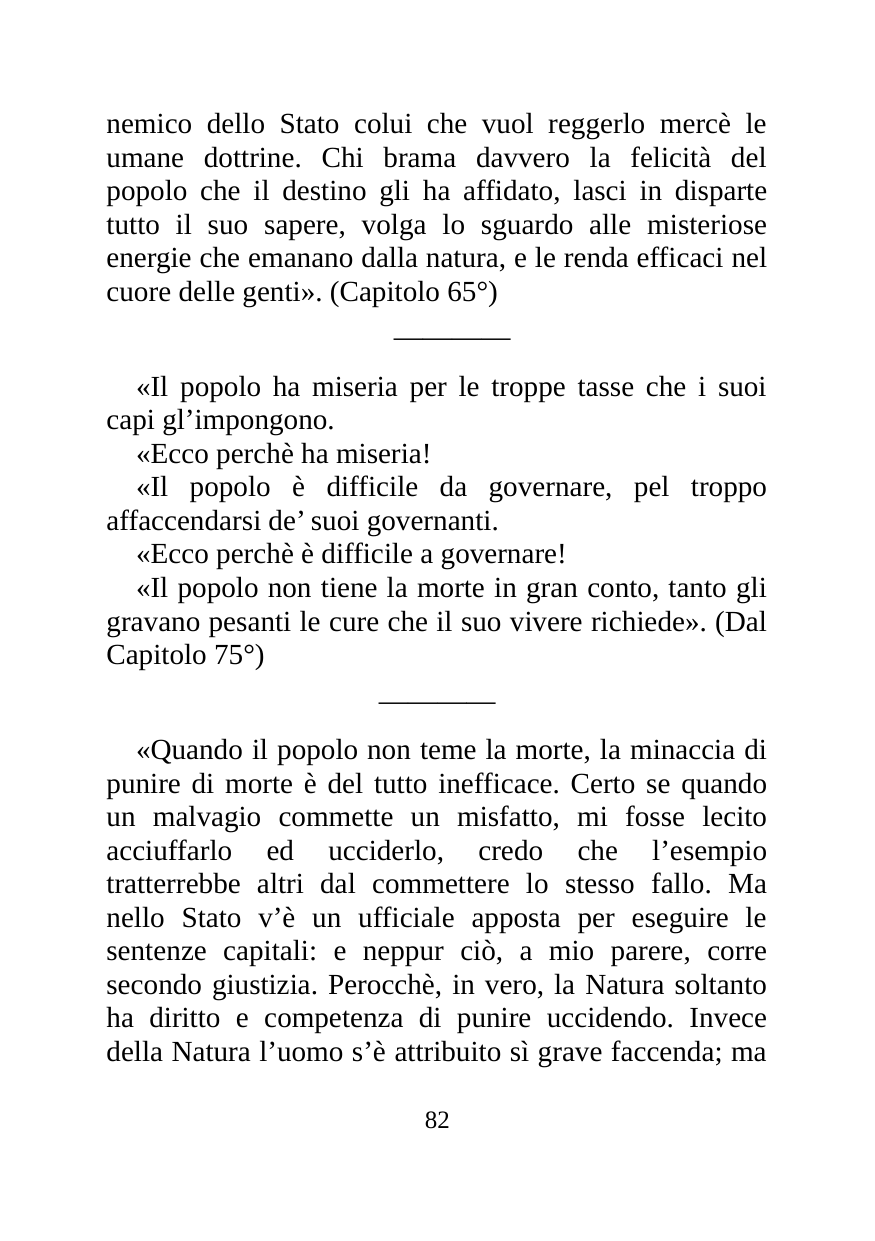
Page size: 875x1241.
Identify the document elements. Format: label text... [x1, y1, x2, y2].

text ———— [106, 683, 768, 721]
text «Il popolo è difficile da governare, pel troppo affaccendarsi de’ suoi governanti. [106, 469, 768, 537]
text ———— [106, 319, 768, 357]
text «Ecco perchè è difficile a governare! [106, 537, 768, 570]
text «Quando il popolo non teme la morte, la minaccia di punire di morte è del tutto inefficace. Certo se quando un malvagio commette un misfatto, mi fosse lecito acciuffarlo ed ucciderlo, credo che l’esempio tratterrebbe altri dal commettere lo stesso fallo. Ma nello Stato v’è un ufficiale apposta per eseguire le sentenze capitali: e neppur ciò, a mio parere, corre secondo giustizia. Perocchè, in vero, la Natura soltanto ha diritto e competenza di punire uccidendo. Invece della Natura l’uomo s’è attribuito sì grave faccenda; ma [106, 732, 768, 1068]
text «Ecco perchè ha miseria! [106, 436, 768, 469]
text «Il popolo non tiene la morte in gran conto, tanto gli gravano pesanti le cure che il suo vivere richiede». (Dal Capitolo 75°) [106, 570, 768, 671]
text nemico dello Stato colui che vuol reggerlo mercè le umane dottrine. Chi brama davvero la felicità del popolo che il destino gli ha affidato, lasci in disparte tutto il suo sapere, volga lo sguardo alle misteriose energie che emanano dalla natura, e le renda efficaci nel cuore delle genti». (Capitolo 65°) [106, 106, 768, 307]
text «Il popolo ha miseria per le troppe tasse che i suoi capi gl’impongono. [106, 369, 768, 436]
